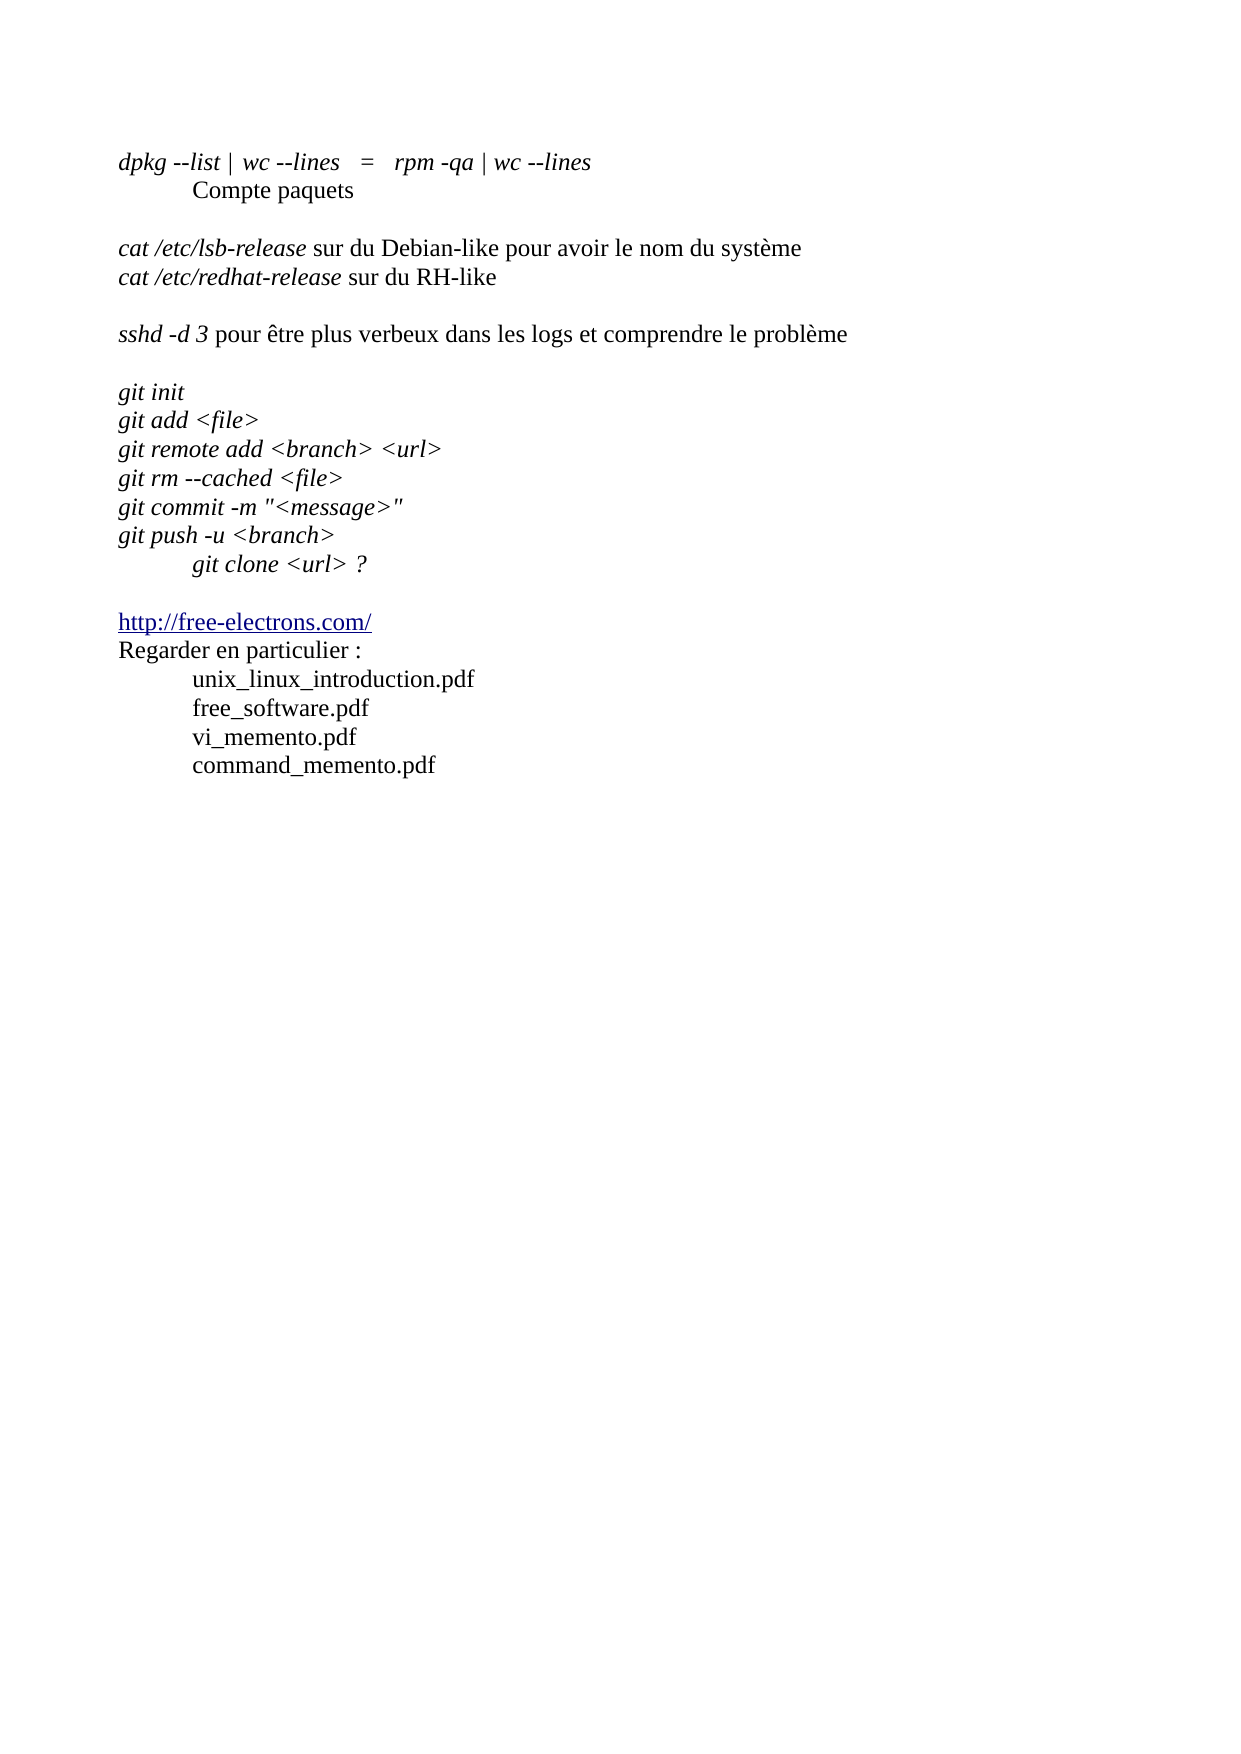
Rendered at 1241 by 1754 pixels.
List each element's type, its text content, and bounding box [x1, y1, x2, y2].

text git remote add <branch> <url> [118, 434, 1122, 463]
text http://free-electrons.com/ [118, 607, 1122, 636]
text cat /etc/lsb-release sur du Debian-like pour avoir le nom du système [118, 233, 1122, 262]
text git rm --cached <file> [118, 463, 1122, 492]
text dpkg --list | wc --lines = rpm -qa | wc --lines [118, 147, 1122, 176]
text git clone <url> ? [118, 549, 1122, 578]
text cat /etc/redhat-release sur du RH-like [118, 262, 1122, 291]
text sshd -d 3 pour être plus verbeux dans les logs et comprendre le problème [118, 319, 1122, 348]
text git push -u <branch> [118, 521, 1122, 549]
text git commit -m "<message>" [118, 492, 1122, 521]
text Compte paquets [118, 176, 1122, 204]
text free_software.pdf [118, 693, 1122, 722]
text unix_linux_introduction.pdf [118, 664, 1122, 693]
text Regarder en particulier : [118, 636, 1122, 664]
text git add <file> [118, 406, 1122, 434]
text git init [118, 377, 1122, 406]
text vi_memento.pdf [118, 722, 1122, 751]
text command_memento.pdf [118, 751, 1122, 779]
